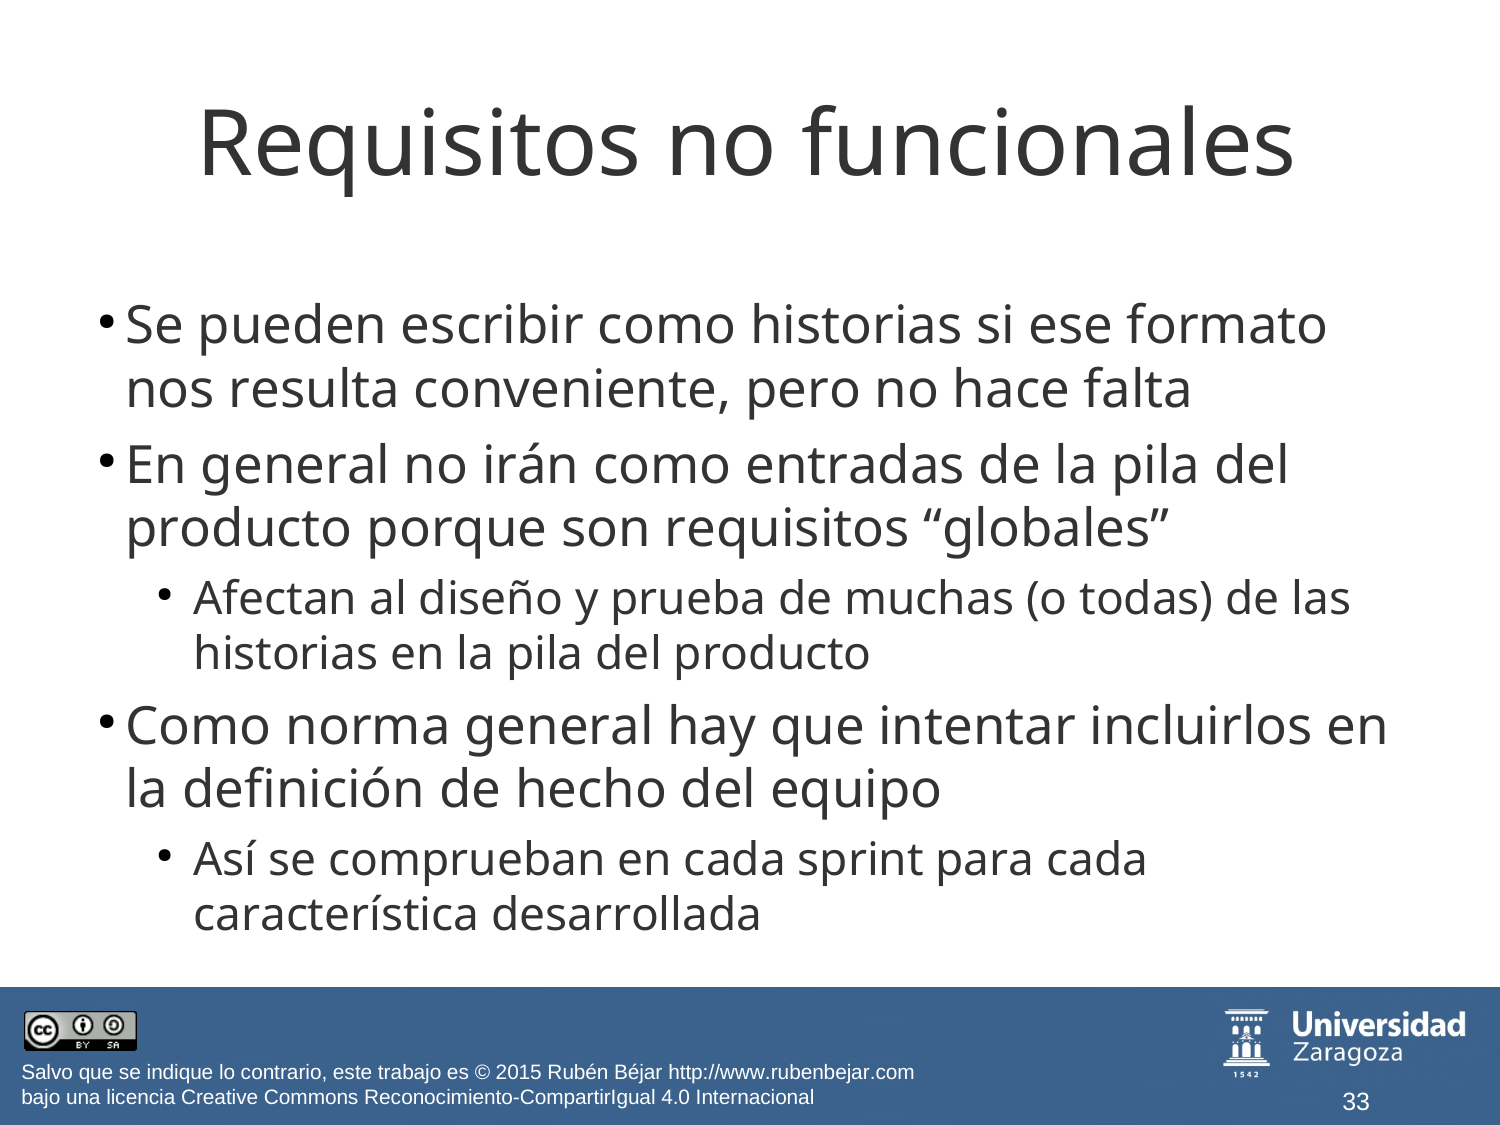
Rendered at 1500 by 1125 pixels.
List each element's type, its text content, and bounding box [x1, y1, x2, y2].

picture [0, 987, 1500, 1125]
title Requisitos no funcionales [74, 21, 1420, 257]
list Se pueden escribir como historias si ese formato nos resulta conveniente, pero no hace falta En general no irán como entradas de la pila del producto porque son requisitos “globales” Afectan al diseño y prueba de muchas (o todas) de las historias en la pila del producto Como norma general hay que intentar incluirlos en la definición de hecho del equipo Así se comprueban en cada sprint para cada característica desarrollada [82, 283, 1418, 957]
